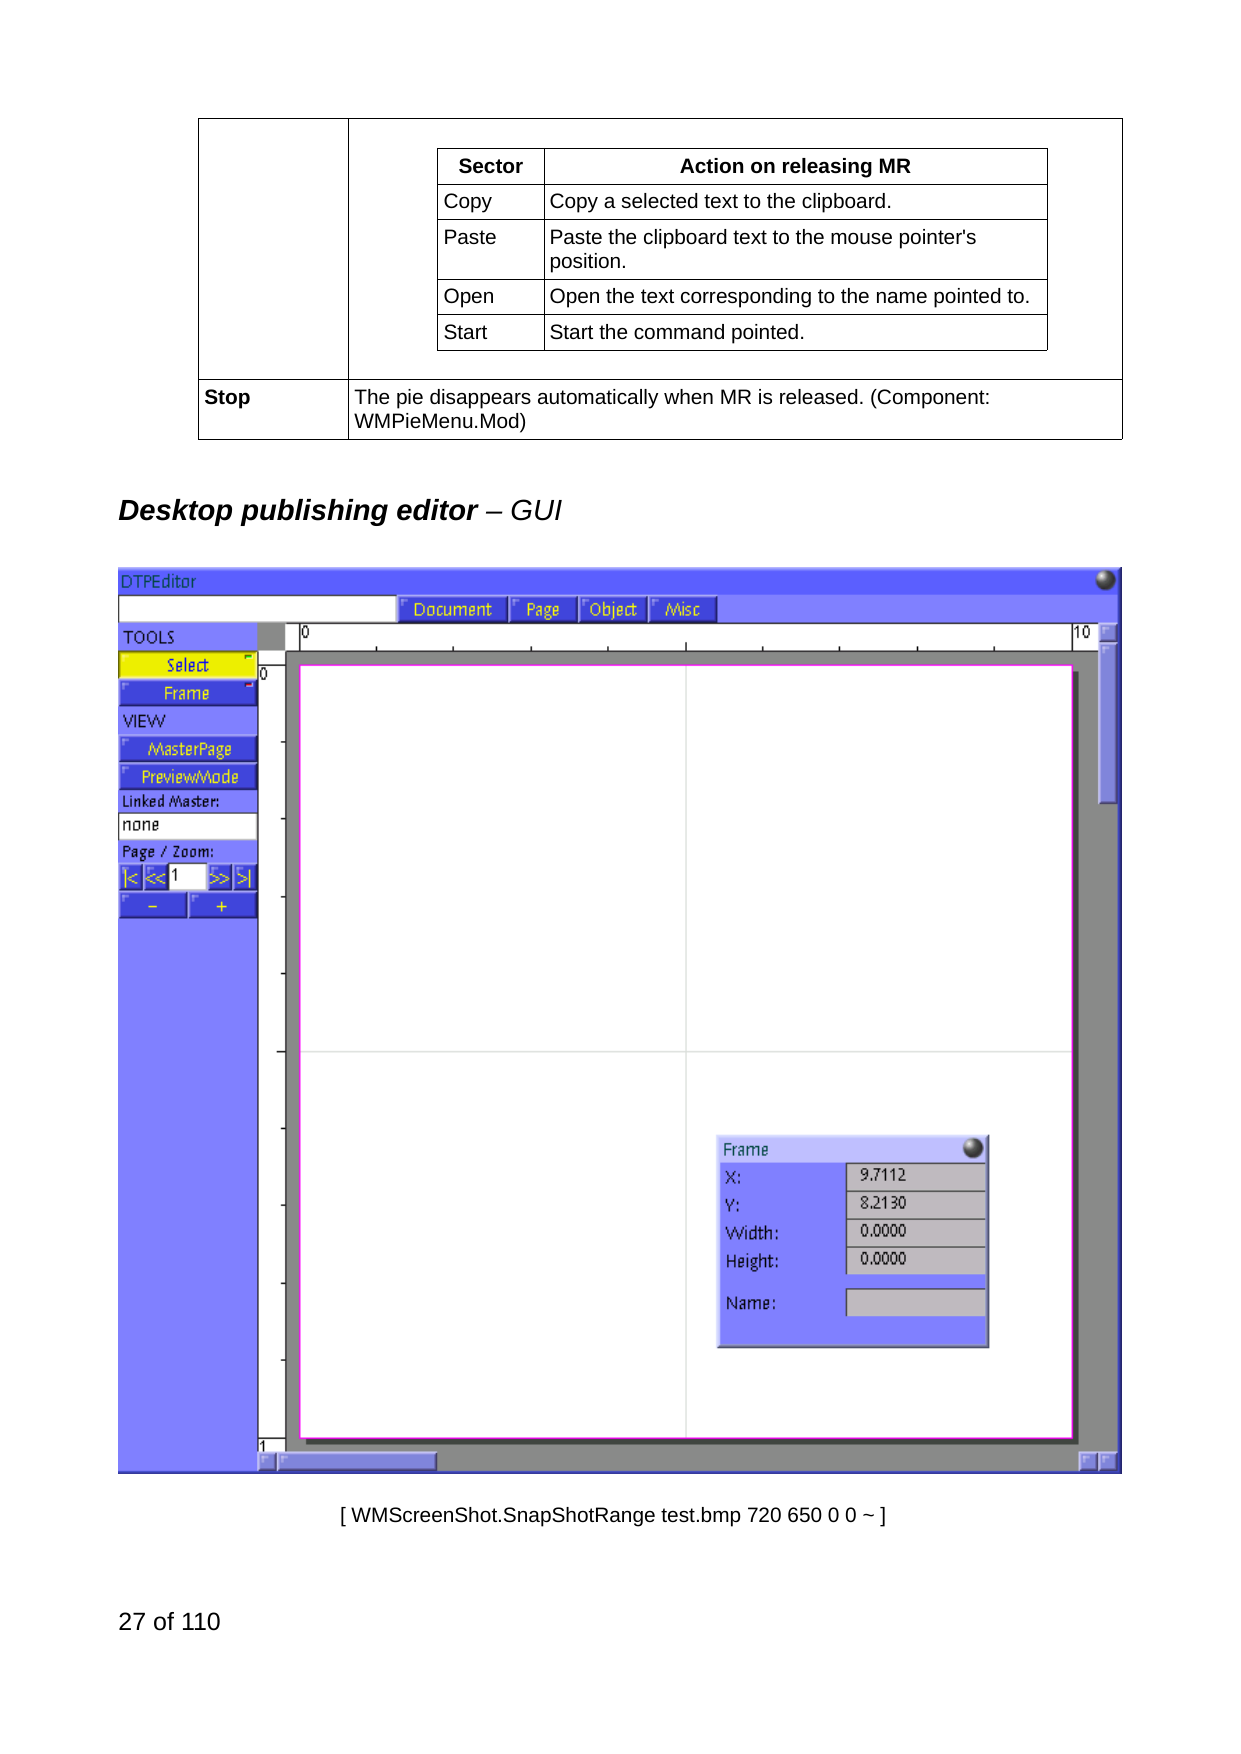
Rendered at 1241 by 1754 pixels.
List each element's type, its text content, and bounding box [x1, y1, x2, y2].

table_header Sector [438, 149, 544, 183]
picture [118, 567, 1122, 1474]
table_cell Start [438, 315, 544, 349]
table_cell Paste [438, 220, 544, 278]
table_cell Copy a selected text to the clipboard. [545, 185, 1047, 219]
table_cell Paste the clipboard text to the mouse pointer's position. [545, 220, 1047, 278]
table_cell [199, 119, 348, 379]
table_header Action on releasing MR [545, 149, 1047, 183]
table_cell Stop [199, 380, 348, 439]
subtitle Desktop publishing editor – GUI [118, 493, 1122, 526]
table_cell Open the text corresponding to the name pointed to. [545, 280, 1047, 314]
table_cell Copy [438, 185, 544, 219]
text [ WMScreenShot.SnapShotRange test.bmp 720 650 0 0 ~ ] [118, 1502, 1122, 1526]
table_cell The pie disappears automatically when MR is released. (Component: WMPieMenu.Mod) [349, 380, 1122, 439]
table_cell Start the command pointed. [545, 315, 1047, 349]
table_cell Open [438, 280, 544, 314]
table_cell [349, 119, 1122, 379]
